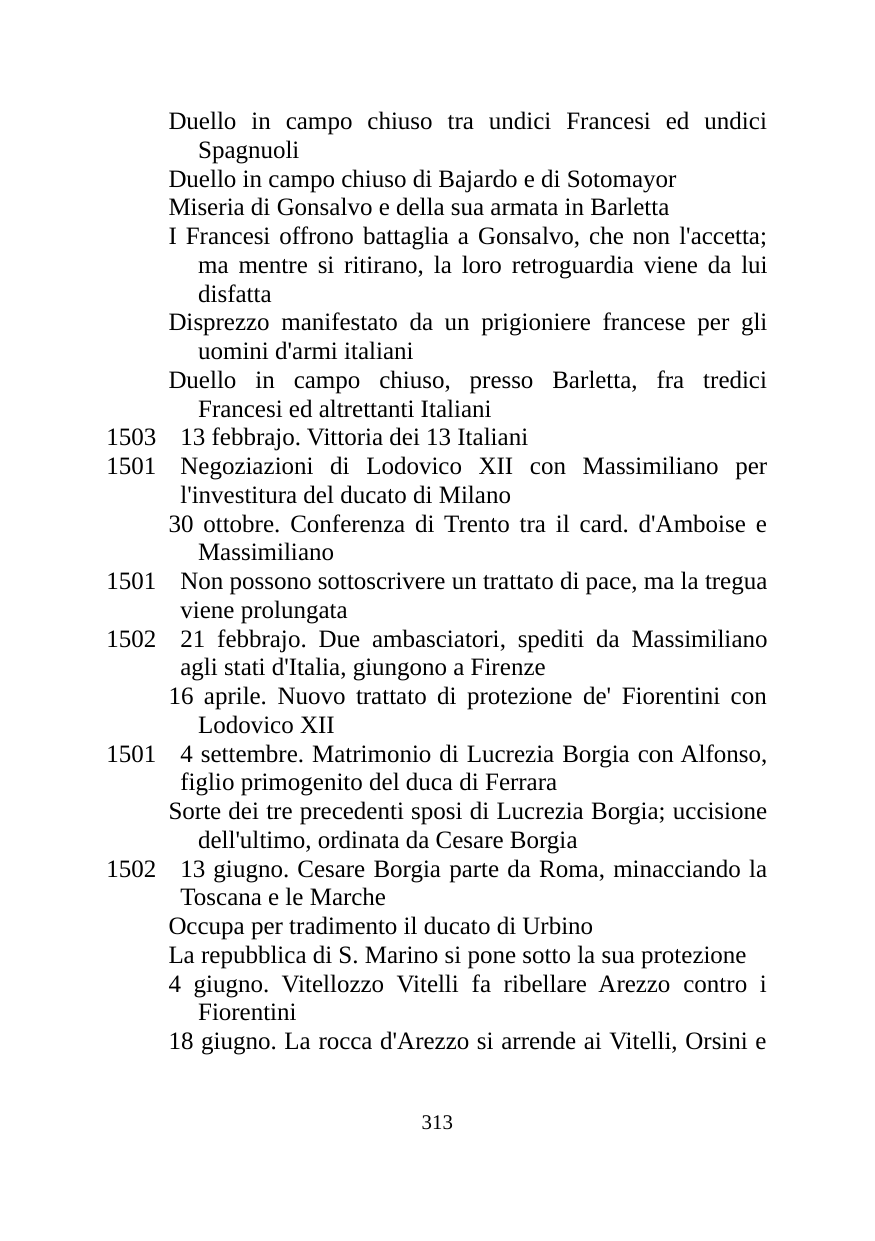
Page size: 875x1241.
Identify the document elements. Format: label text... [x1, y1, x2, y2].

text Duello in campo chiuso di Bajardo e di Sotomayor [168, 164, 768, 192]
text Duello in campo chiuso, presso Barletta, fra tredici Francesi ed altrettanti Italiani [168, 365, 768, 422]
text 30 ottobre. Conferenza di Trento tra il card. d'Amboise e Massimiliano [168, 509, 768, 566]
text Occupa per tradimento il ducato di Urbino [168, 911, 768, 940]
text Miseria di Gonsalvo e della sua armata in Barletta [168, 192, 768, 221]
text La repubblica di S. Marino si pone sotto la sua protezione [168, 940, 768, 969]
text Duello in campo chiuso tra undici Francesi ed undici Spagnuoli [168, 106, 768, 164]
text I Francesi offrono battaglia a Gonsalvo, che non l'accetta; ma mentre si ritirano, la loro retroguardia viene da lui disfatta [168, 221, 768, 307]
text 1501 Non possono sottoscrivere un trattato di pace, ma la tregua viene prolungata [106, 566, 768, 624]
text 18 giugno. La rocca d'Arezzo si arrende ai Vitelli, Orsini e [168, 1026, 768, 1055]
text 1503 13 febbrajo. Vittoria dei 13 Italiani [106, 422, 768, 451]
text Disprezzo manifestato da un prigioniere francese per gli uomini d'armi italiani [168, 307, 768, 365]
text 1502 21 febbrajo. Due ambasciatori, spediti da Massimiliano agli stati d'Italia, giungono a Firenze [106, 624, 768, 681]
text 1501 Negoziazioni di Lodovico XII con Massimiliano per l'investitura del ducato di Milano [106, 451, 768, 509]
text 16 aprile. Nuovo trattato di protezione de' Fiorentini con Lodovico XII [168, 681, 768, 739]
text 1502 13 giugno. Cesare Borgia parte da Roma, minacciando la Toscana e le Marche [106, 854, 768, 911]
text 1501 4 settembre. Matrimonio di Lucrezia Borgia con Alfonso, figlio primogenito del duca di Ferrara [106, 739, 768, 796]
text Sorte dei tre precedenti sposi di Lucrezia Borgia; uccisione dell'ultimo, ordinata da Cesare Borgia [168, 796, 768, 854]
text 4 giugno. Vitellozzo Vitelli fa ribellare Arezzo contro i Fiorentini [168, 969, 768, 1026]
